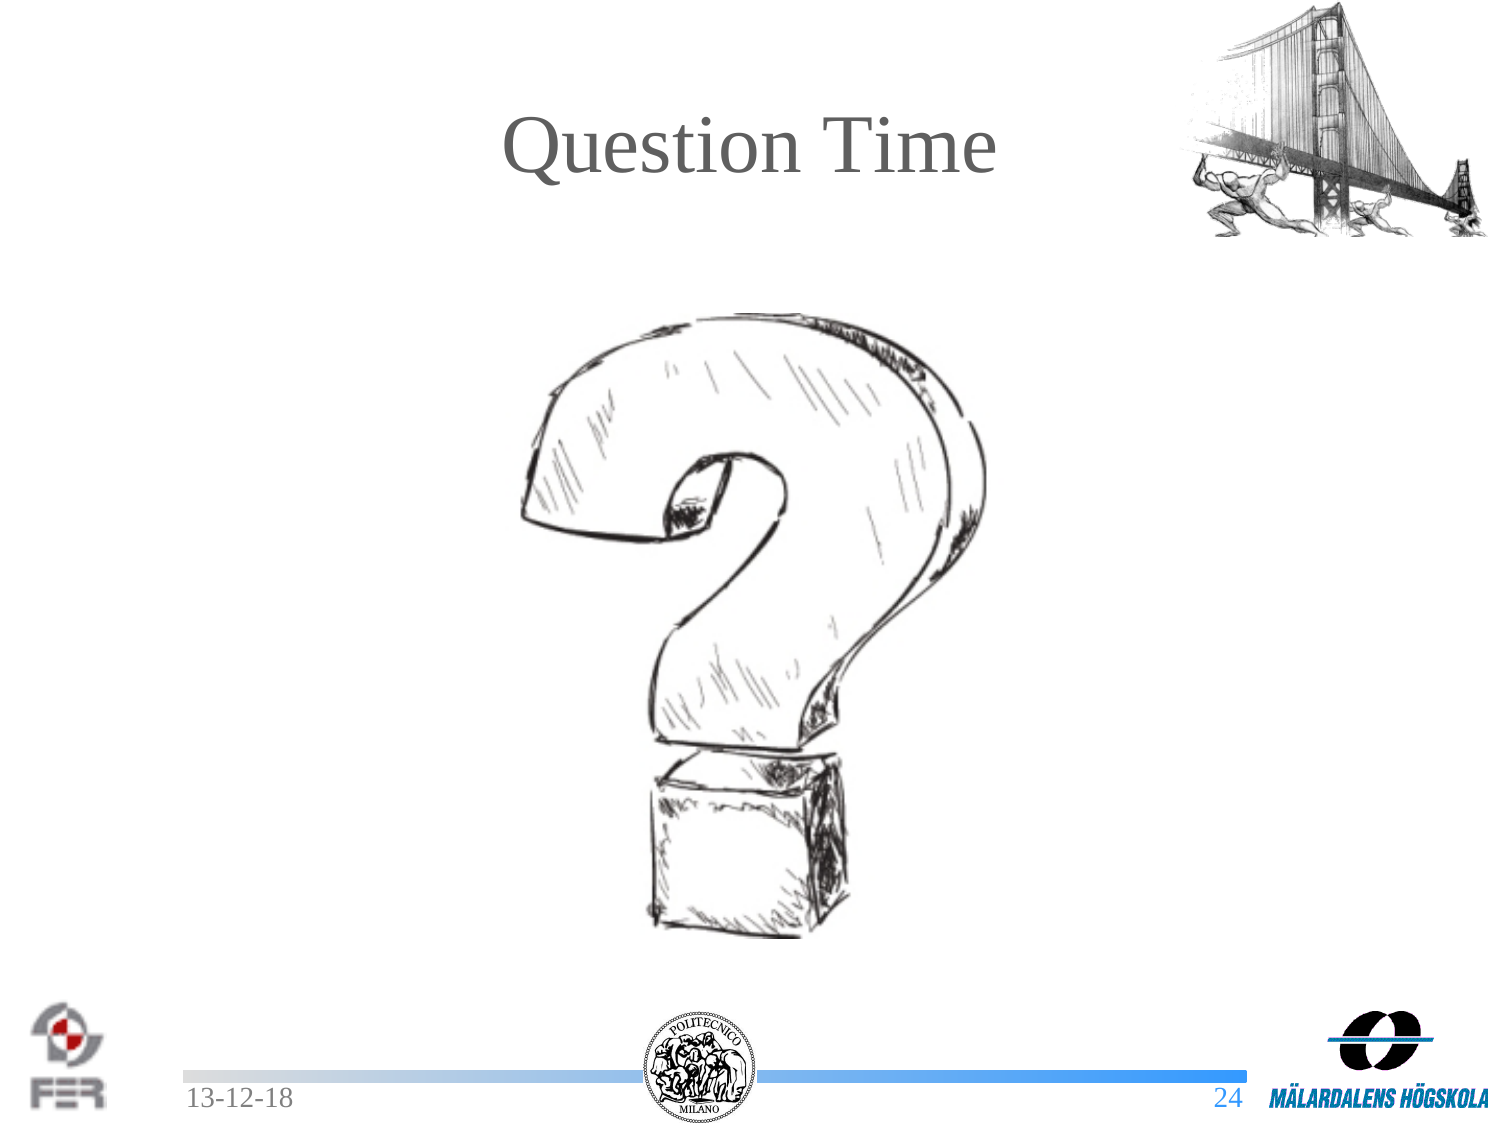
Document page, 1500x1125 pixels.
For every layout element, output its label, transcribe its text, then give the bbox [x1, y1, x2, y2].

picture [1269, 1011, 1488, 1108]
text_box [1186, 1070, 1258, 1114]
picture [643, 1011, 757, 1123]
text_box 13-12-18 [171, 1070, 396, 1114]
picture [1435, 1096, 1441, 1104]
picture [440, 313, 1066, 939]
picture [1368, 1093, 1374, 1104]
picture [29, 987, 107, 1125]
picture [1175, 0, 1488, 237]
picture [1454, 1091, 1459, 1108]
title Question Time [75, 45, 1175, 233]
